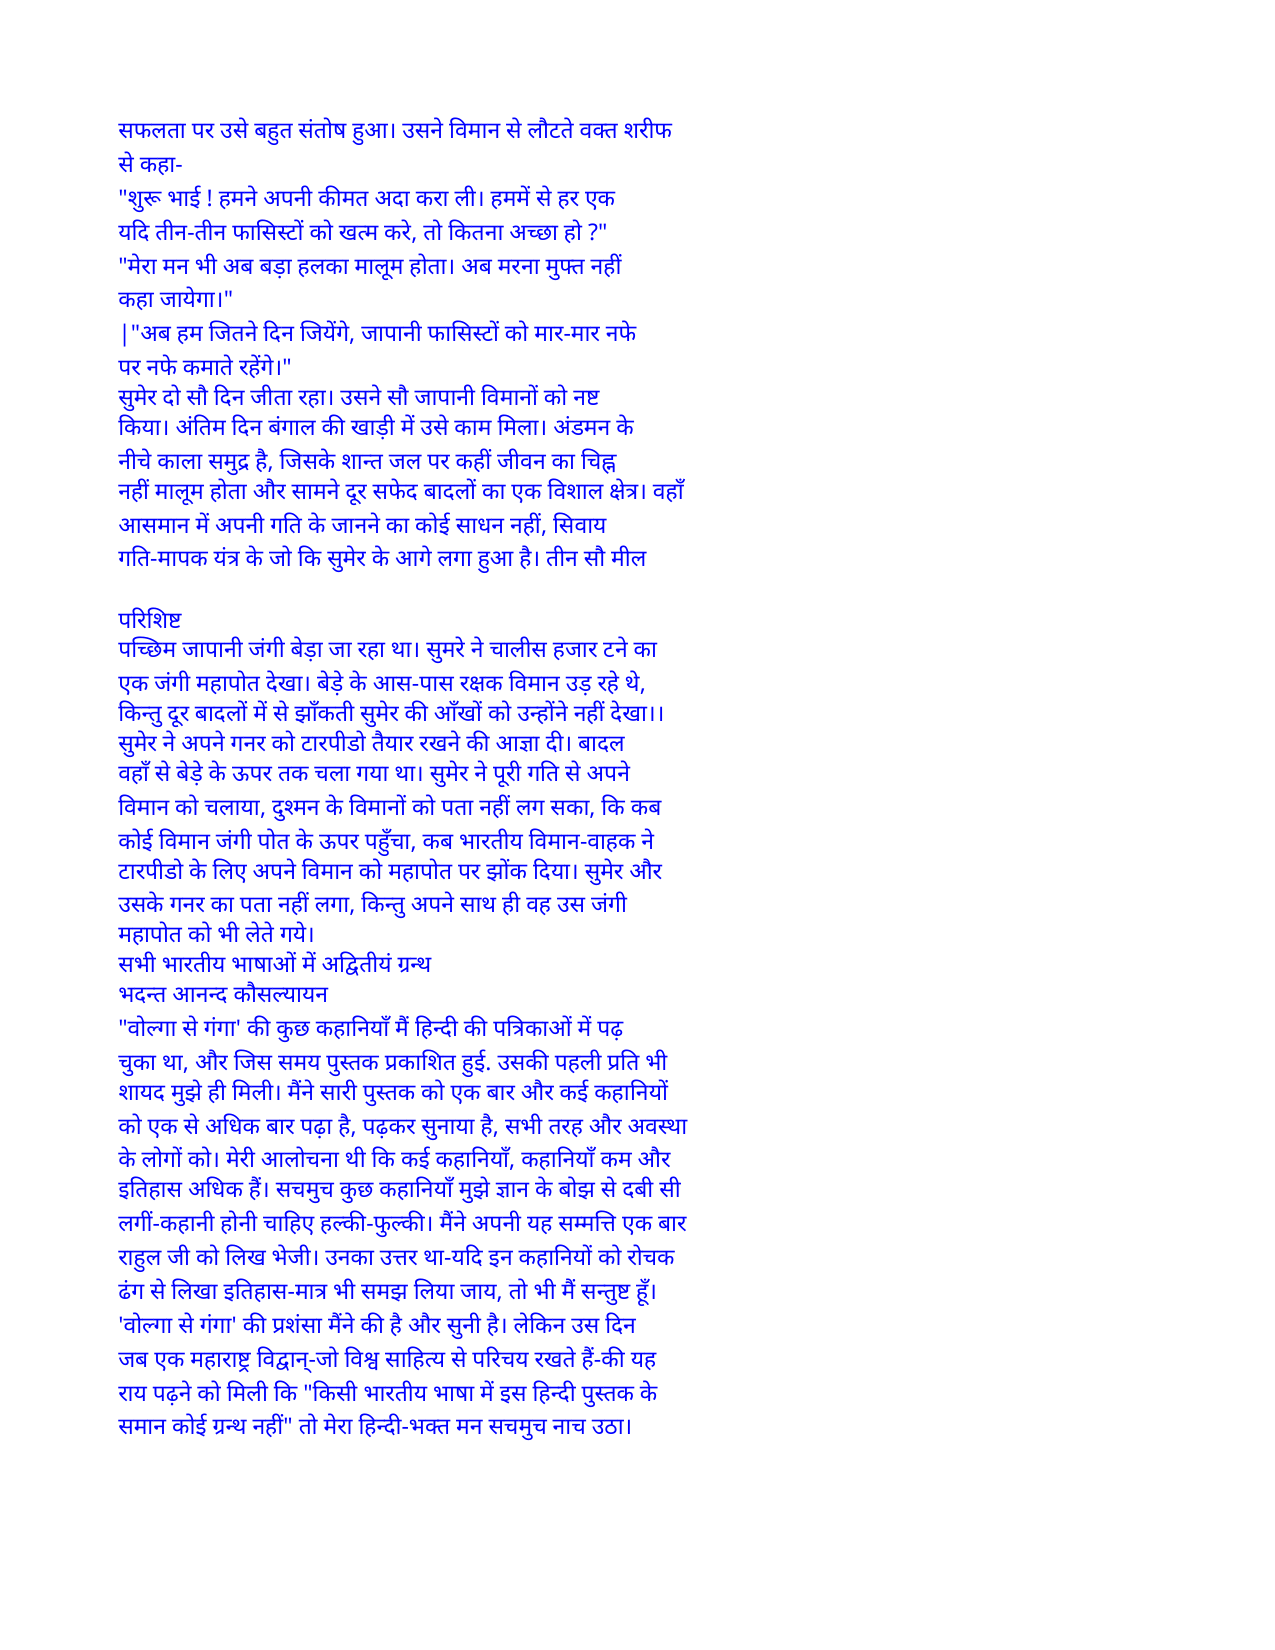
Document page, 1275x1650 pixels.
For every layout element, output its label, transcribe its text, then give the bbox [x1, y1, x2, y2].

text सुमेर ने अपने गनर को टारपीडो तैयार रखने की आज्ञा दी। बादल [118, 731, 1157, 761]
text "वोल्गा से गंगा' की कुछ कहानियाँ मैं हिन्दी की पत्रिकाओं में पढ़ [118, 1012, 1157, 1046]
text किया। अंतिम दिन बंगाल की खाड़ी में उसे काम मिला। अंडमन के [118, 415, 1157, 445]
text सभी भारतीय भाषाओं में अद्वितीयं ग्रन्थ [118, 952, 1157, 982]
text से कहा- [118, 148, 1157, 182]
text पर नफे कमाते रहेंगे।" [118, 351, 1157, 385]
text सफलता पर उसे बहुत संतोष हुआ। उसने विमान से लौटते वक्त शरीफ [118, 118, 1157, 148]
text |"अब हम जितने दिन जियेंगे, जापानी फासिस्टों को मार-मार नफे [118, 317, 1157, 351]
text पच्छिम जापानी जंगी बेड़ा जा रहा था। सुमरे ने चालीस हजार टने का [118, 637, 1157, 667]
text आसमान में अपनी गति के जानने का कोई साधन नहीं, सिवाय [118, 508, 1157, 542]
text के लोगों को। मेरी आलोचना थी कि कई कहानियाँ, कहानियाँ कम और [118, 1143, 1157, 1177]
text राय पढ़ने को मिली कि "किसी भारतीय भाषा में इस हिन्दी पुस्तक के [118, 1376, 1157, 1410]
text एक जंगी महापोत देखा। बेड़े के आस-पास रक्षक विमान उड़ रहे थे, [118, 667, 1157, 701]
text किन्तु दूर बादलों में से झाँकती सुमेर की आँखों को उन्होंने नहीं देखा।। [118, 701, 1157, 731]
text ढंग से लिखा इतिहास-मात्र भी समझ लिया जाय, तो भी मैं सन्तुष्ट हूँ। [118, 1275, 1157, 1309]
text "शुरू भाई ! हमने अपनी कीमत अदा करा ली। हममें से हर एक [118, 182, 1157, 216]
text महापोत को भी लेते गये। [118, 922, 1157, 952]
text विमान को चलाया, दुश्मन के विमानों को पता नहीं लग सका, कि कब [118, 791, 1157, 825]
text वहाँ से बेड़े के ऊपर तक चला गया था। सुमेर ने पूरी गति से अपने [118, 761, 1157, 791]
text चुका था, और जिस समय पुस्तक प्रकाशित हुई. उसकी पहली प्रति भी [118, 1046, 1157, 1080]
text कहा जायेगा।" [118, 283, 1157, 317]
text उसके गनर का पता नहीं लगा, किन्तु अपने साथ ही वह उस जंगी [118, 888, 1157, 922]
text राहुल जी को लिख भेजी। उनका उत्तर था-यदि इन कहानियों को रोचक [118, 1241, 1157, 1275]
text गति-मापक यंत्र के जो कि सुमेर के आगे लगा हुआ है। तीन सौ मील [118, 542, 1157, 576]
text सुमेर दो सौ दिन जीता रहा। उसने सौ जापानी विमानों को नष्ट [118, 385, 1157, 415]
text 'वोल्गा से गंगा' की प्रशंसा मैंने की है और सुनी है। लेकिन उस दिन [118, 1309, 1157, 1343]
text टारपीडो के लिए अपने विमान को महापोत पर झोंक दिया। सुमेर और [118, 858, 1157, 888]
text इतिहास अधिक हैं। सचमुच कुछ कहानियाँ मुझे ज्ञान के बोझ से दबी सी [118, 1177, 1157, 1207]
text शायद मुझे ही मिली। मैंने सारी पुस्तक को एक बार और कई कहानियों [118, 1080, 1157, 1109]
text नहीं मालूम होता और सामने दूर सफेद बादलों का एक विशाल क्षेत्र। वहाँ [118, 479, 1157, 508]
text को एक से अधिक बार पढ़ा है, पढ़कर सुनाया है, सभी तरह और अवस्था [118, 1109, 1157, 1143]
text नीचे काला समुद्र है, जिसके शान्त जल पर कहीं जीवन का चिह्न [118, 445, 1157, 479]
text लगीं-कहानी होनी चाहिए हल्की-फुल्की। मैंने अपनी यह सम्मत्ति एक बार [118, 1207, 1157, 1241]
text कोई विमान जंगी पोत के ऊपर पहुँचा, कब भारतीय विमान-वाहक ने [118, 825, 1157, 858]
text "मेरा मन भी अब बड़ा हलका मालूम होता। अब मरना मुफ्त नहीं [118, 249, 1157, 283]
text परिशिष्ट [118, 607, 1157, 637]
text भदन्त आनन्द कौसल्यायन [118, 982, 1157, 1012]
text समान कोई ग्रन्थ नहीं" तो मेरा हिन्दी-भक्त मन सचमुच नाच उठा। [118, 1410, 1157, 1444]
text जब एक महाराष्ट्र विद्वान्-जो विश्व साहित्य से परिचय रखते हैं-की यह [118, 1343, 1157, 1376]
text यदि तीन-तीन फासिस्टों को खत्म करे, तो कितना अच्छा हो ?" [118, 216, 1157, 249]
